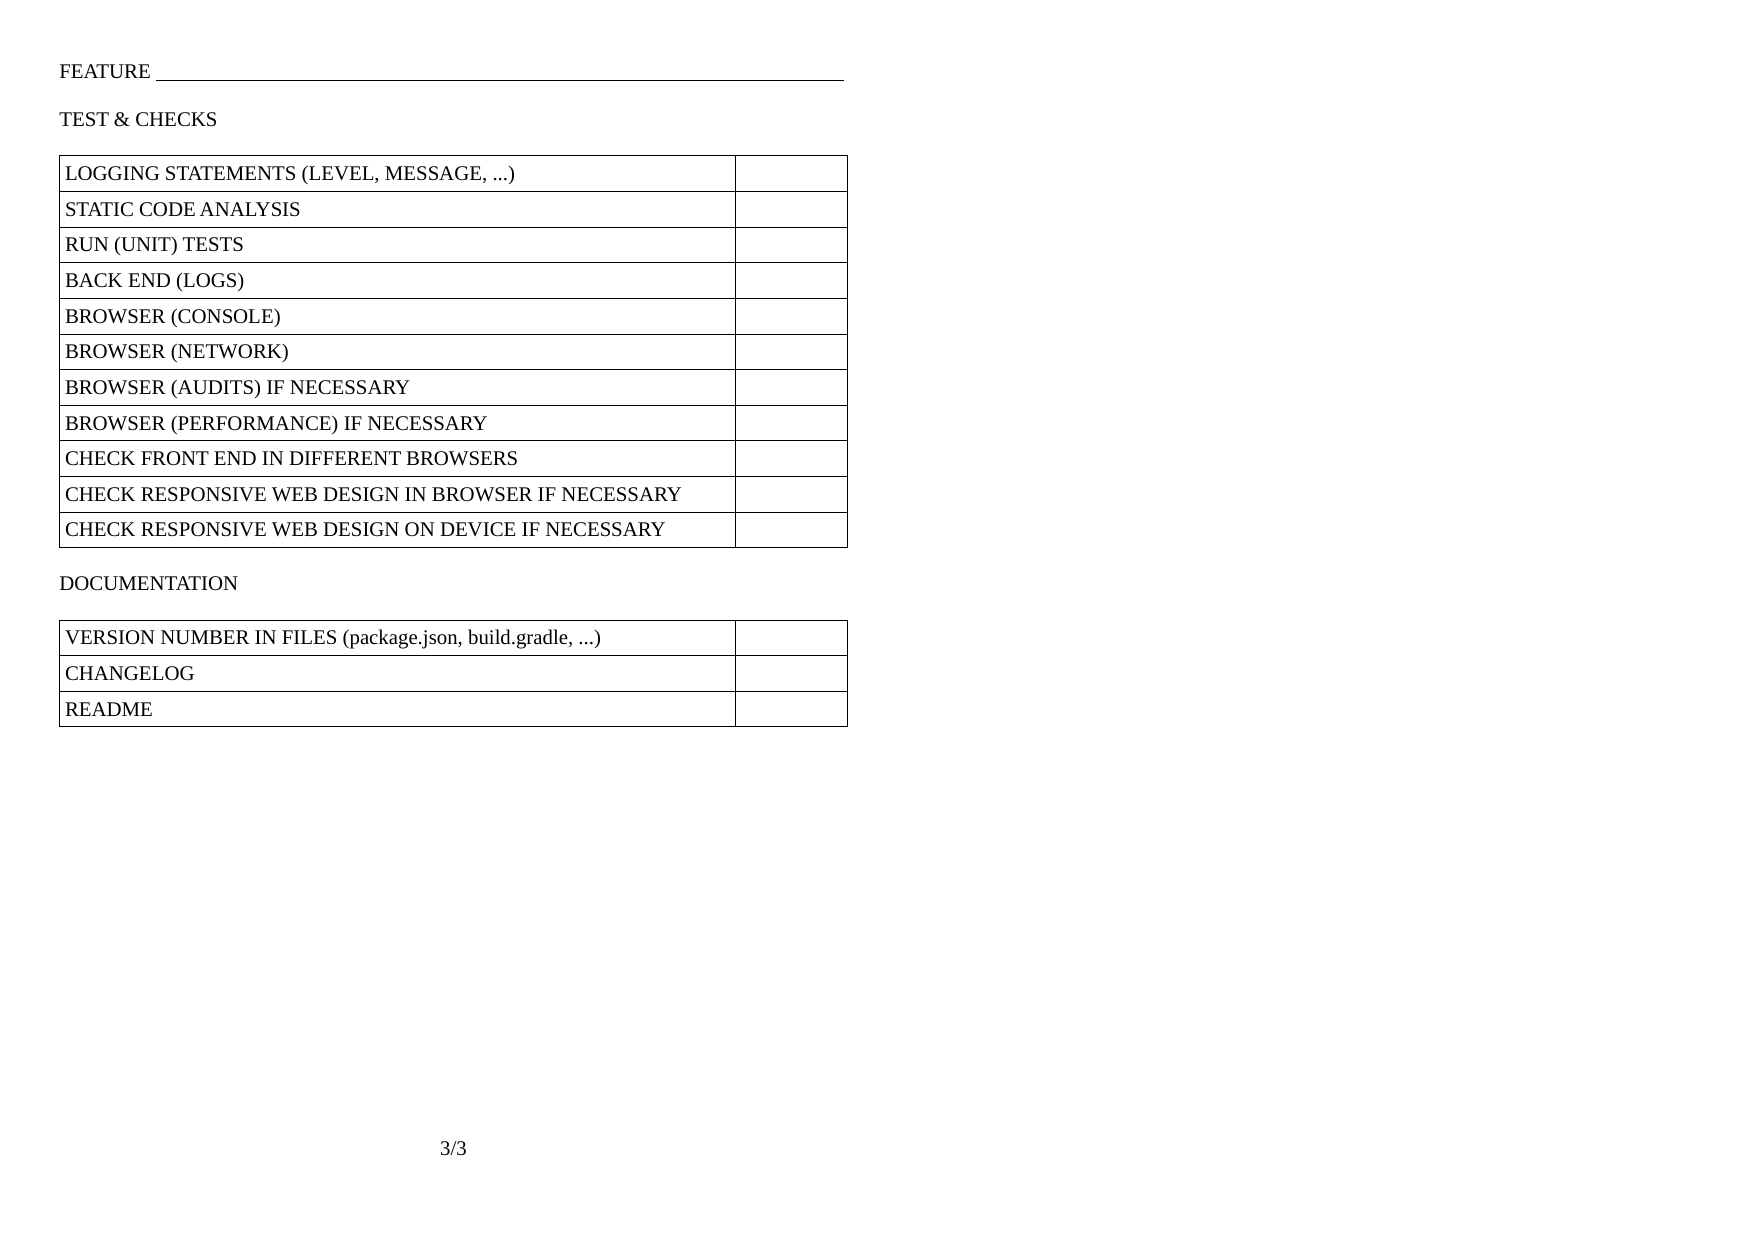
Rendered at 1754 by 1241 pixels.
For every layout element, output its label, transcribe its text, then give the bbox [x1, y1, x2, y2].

table_header VERSION NUMBER IN FILES (package.json, build.gradle, ...) [60, 621, 735, 655]
text 3/3 [59, 1136, 847, 1159]
text FEATURE [59, 59, 847, 83]
table_cell [736, 335, 847, 369]
table_cell BROWSER (AUDITS) IF NECESSARY [60, 370, 735, 405]
table_cell [736, 692, 847, 726]
table_cell CHECK RESPONSIVE WEB DESIGN ON DEVICE IF NECESSARY [60, 513, 735, 547]
table_cell STATIC CODE ANALYSIS [60, 192, 735, 227]
table_cell [736, 192, 847, 227]
table_cell CHECK FRONT END IN DIFFERENT BROWSERS [60, 441, 735, 476]
table_cell BROWSER (NETWORK) [60, 335, 735, 369]
table_cell CHANGELOG [60, 656, 735, 691]
table_cell [736, 513, 847, 547]
text TEST & CHECKS [59, 107, 847, 131]
table_header [736, 156, 847, 191]
table_cell [736, 441, 847, 476]
table_cell README [60, 692, 735, 726]
table_cell BACK END (LOGS) [60, 263, 735, 298]
table_cell [736, 299, 847, 333]
table_cell RUN (UNIT) TESTS [60, 228, 735, 262]
table_cell BROWSER (CONSOLE) [60, 299, 735, 333]
table_cell [736, 656, 847, 691]
table_cell CHECK RESPONSIVE WEB DESIGN IN BROWSER IF NECESSARY [60, 477, 735, 512]
table_cell [736, 370, 847, 405]
text DOCUMENTATION [59, 571, 847, 595]
table_cell [736, 406, 847, 440]
table_cell BROWSER (PERFORMANCE) IF NECESSARY [60, 406, 735, 440]
table_header LOGGING STATEMENTS (LEVEL, MESSAGE, ...) [60, 156, 735, 191]
table_cell [736, 228, 847, 262]
table_header [736, 621, 847, 655]
table_cell [736, 477, 847, 512]
table_cell [736, 263, 847, 298]
